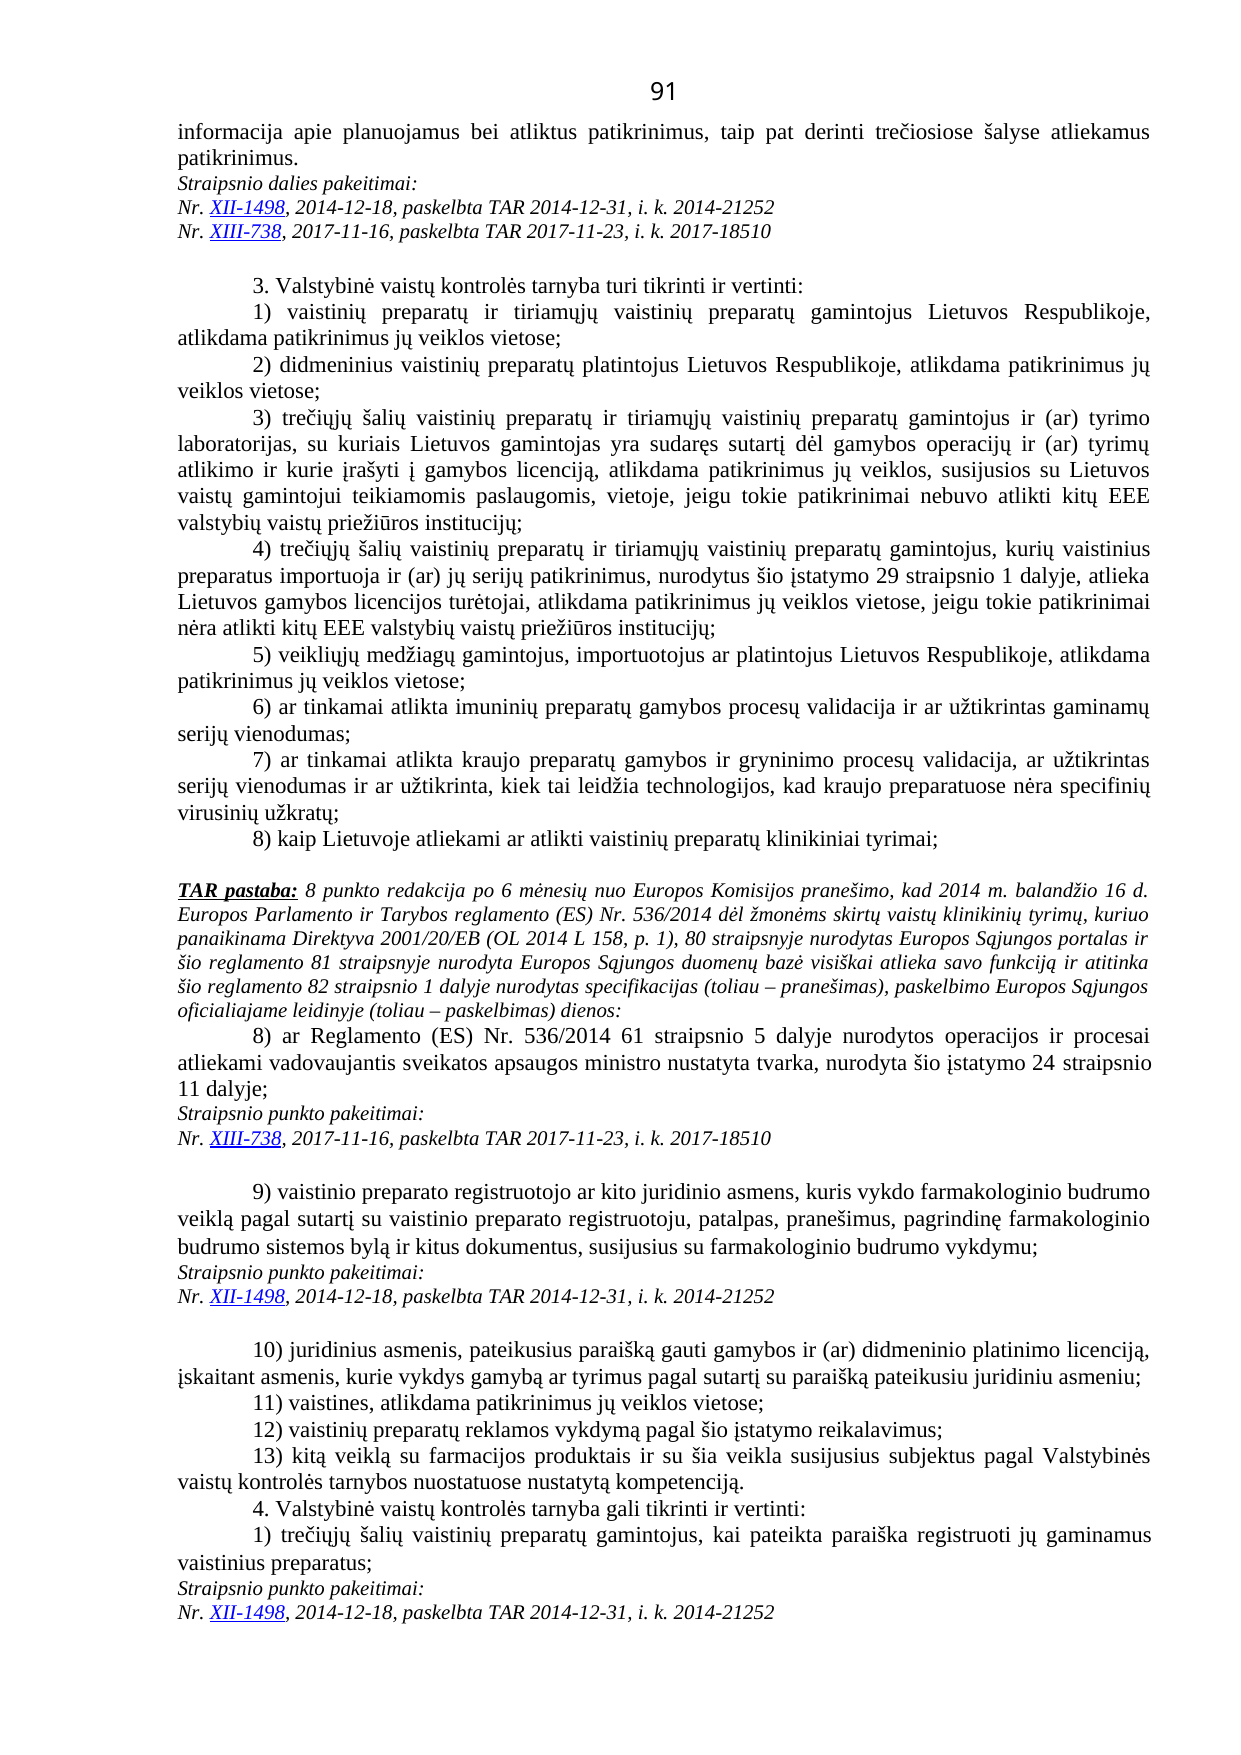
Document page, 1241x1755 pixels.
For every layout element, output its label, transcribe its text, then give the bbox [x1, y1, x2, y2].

text 5) veikliųjų medžiagų gamintojus, importuotojus ar platintojus Lietuvos Respublikoje, atlikdama patikrinimus jų veiklos vietose; [177, 641, 1152, 693]
text Straipsnio punkto pakeitimai: [177, 1576, 1152, 1600]
text 9) vaistinio preparato registruotojo ar kito juridinio asmens, kuris vykdo farmakologinio budrumo veiklą pagal sutartį su vaistinio preparato registruotoju, patalpas, pranešimus, pagrindinę farmakologinio budrumo sistemos bylą ir kitus dokumentus, susijusius su farmakologinio budrumo vykdymu; [177, 1178, 1152, 1260]
text Nr. XII-1498, 2014-12-18, paskelbta TAR 2014-12-31, i. k. 2014-21252 [177, 195, 1152, 219]
text 8) ar Reglamento (ES) Nr. 536/2014 61 straipsnio 5 dalyje nurodytos operacijos ir procesai atliekami vadovaujantis sveikatos apsaugos ministro nustatyta tvarka, nurodyta šio įstatymo 24 straipsnio 11 dalyje; [177, 1022, 1152, 1101]
text 10) juridinius asmenis, pateikusius paraišką gauti gamybos ir (ar) didmeninio platinimo licenciją, įskaitant asmenis, kurie vykdys gamybą ar tyrimus pagal sutartį su paraišką pateikusiu juridiniu asmeniu; [177, 1337, 1152, 1389]
text Straipsnio dalies pakeitimai: [177, 171, 1152, 195]
text 3) trečiųjų šalių vaistinių preparatų ir tiriamųjų vaistinių preparatų gamintojus ir (ar) tyrimo laboratorijas, su kuriais Lietuvos gamintojas yra sudaręs sutartį dėl gamybos operacijų ir (ar) tyrimų atlikimo ir kurie įrašyti į gamybos licenciją, atlikdama patikrinimus jų veiklos, susijusios su Lietuvos vaistų gamintojui teikiamomis paslaugomis, vietoje, jeigu tokie patikrinimai nebuvo atlikti kitų EEE valstybių vaistų priežiūros institucijų; [177, 403, 1152, 535]
text informacija apie planuojamus bei atliktus patikrinimus, taip pat derinti trečiosiose šalyse atliekamus patikrinimus. [177, 118, 1152, 171]
text 12) vaistinių preparatų reklamos vykdymą pagal šio įstatymo reikalavimus; [177, 1416, 1152, 1442]
text Nr. XII-1498, 2014-12-18, paskelbta TAR 2014-12-31, i. k. 2014-21252 [177, 1284, 1152, 1308]
text Nr. XIII-738, 2017-11-16, paskelbta TAR 2017-11-23, i. k. 2017-18510 [177, 219, 1152, 243]
text 1) trečiųjų šalių vaistinių preparatų gamintojus, kai pateikta paraiška registruoti jų gaminamus vaistinius preparatus; [177, 1521, 1152, 1576]
text 3. Valstybinė vaistų kontrolės tarnyba turi tikrinti ir vertinti: [177, 272, 1152, 298]
text TAR pastaba: 8 punkto redakcija po 6 mėnesių nuo Europos Komisijos pranešimo, kad 2014 m. balandžio 16 d. Europos Parlamento ir Tarybos reglamento (ES) Nr. 536/2014 dėl žmonėms skirtų vaistų klinikinių tyrimų, kuriuo panaikinama Direktyva 2001/20/EB (OL 2014 L 158, p. 1), 80 straipsnyje nurodytas Europos Sąjungos portalas ir šio reglamento 81 straipsnyje nurodyta Europos Sąjungos duomenų bazė visiškai atlieka savo funkciją ir atitinka šio reglamento 82 straipsnio 1 dalyje nurodytas specifikacijas (toliau – pranešimas), paskelbimo Europos Sąjungos oficialiajame leidinyje (toliau – paskelbimas) dienos: [177, 878, 1152, 1022]
text 8) kaip Lietuvoje atliekami ar atlikti vaistinių preparatų klinikiniai tyrimai; [177, 825, 1152, 852]
text 7) ar tinkamai atlikta kraujo preparatų gamybos ir gryninimo procesų validacija, ar užtikrintas serijų vienodumas ir ar užtikrinta, kiek tai leidžia technologijos, kad kraujo preparatuose nėra specifinių virusinių užkratų; [177, 746, 1152, 825]
text Straipsnio punkto pakeitimai: [177, 1101, 1152, 1125]
text 6) ar tinkamai atlikta imuninių preparatų gamybos procesų validacija ir ar užtikrintas gaminamų serijų vienodumas; [177, 693, 1152, 746]
text 4) trečiųjų šalių vaistinių preparatų ir tiriamųjų vaistinių preparatų gamintojus, kurių vaistinius preparatus importuoja ir (ar) jų serijų patikrinimus, nurodytus šio įstatymo 29 straipsnio 1 dalyje, atlieka Lietuvos gamybos licencijos turėtojai, atlikdama patikrinimus jų veiklos vietose, jeigu tokie patikrinimai nėra atlikti kitų EEE valstybių vaistų priežiūros institucijų; [177, 535, 1152, 641]
text 2) didmeninius vaistinių preparatų platintojus Lietuvos Respublikoje, atlikdama patikrinimus jų veiklos vietose; [177, 351, 1152, 403]
text 1) vaistinių preparatų ir tiriamųjų vaistinių preparatų gamintojus Lietuvos Respublikoje, atlikdama patikrinimus jų veiklos vietose; [177, 298, 1152, 351]
text 4. Valstybinė vaistų kontrolės tarnyba gali tikrinti ir vertinti: [177, 1495, 1152, 1521]
text 11) vaistines, atlikdama patikrinimus jų veiklos vietose; [177, 1389, 1152, 1416]
text Nr. XII-1498, 2014-12-18, paskelbta TAR 2014-12-31, i. k. 2014-21252 [177, 1600, 1152, 1624]
text Straipsnio punkto pakeitimai: [177, 1260, 1152, 1284]
text Nr. XIII-738, 2017-11-16, paskelbta TAR 2017-11-23, i. k. 2017-18510 [177, 1125, 1152, 1149]
text 13) kitą veiklą su farmacijos produktais ir su šia veikla susijusius subjektus pagal Valstybinės vaistų kontrolės tarnybos nuostatuose nustatytą kompetenciją. [177, 1442, 1152, 1495]
